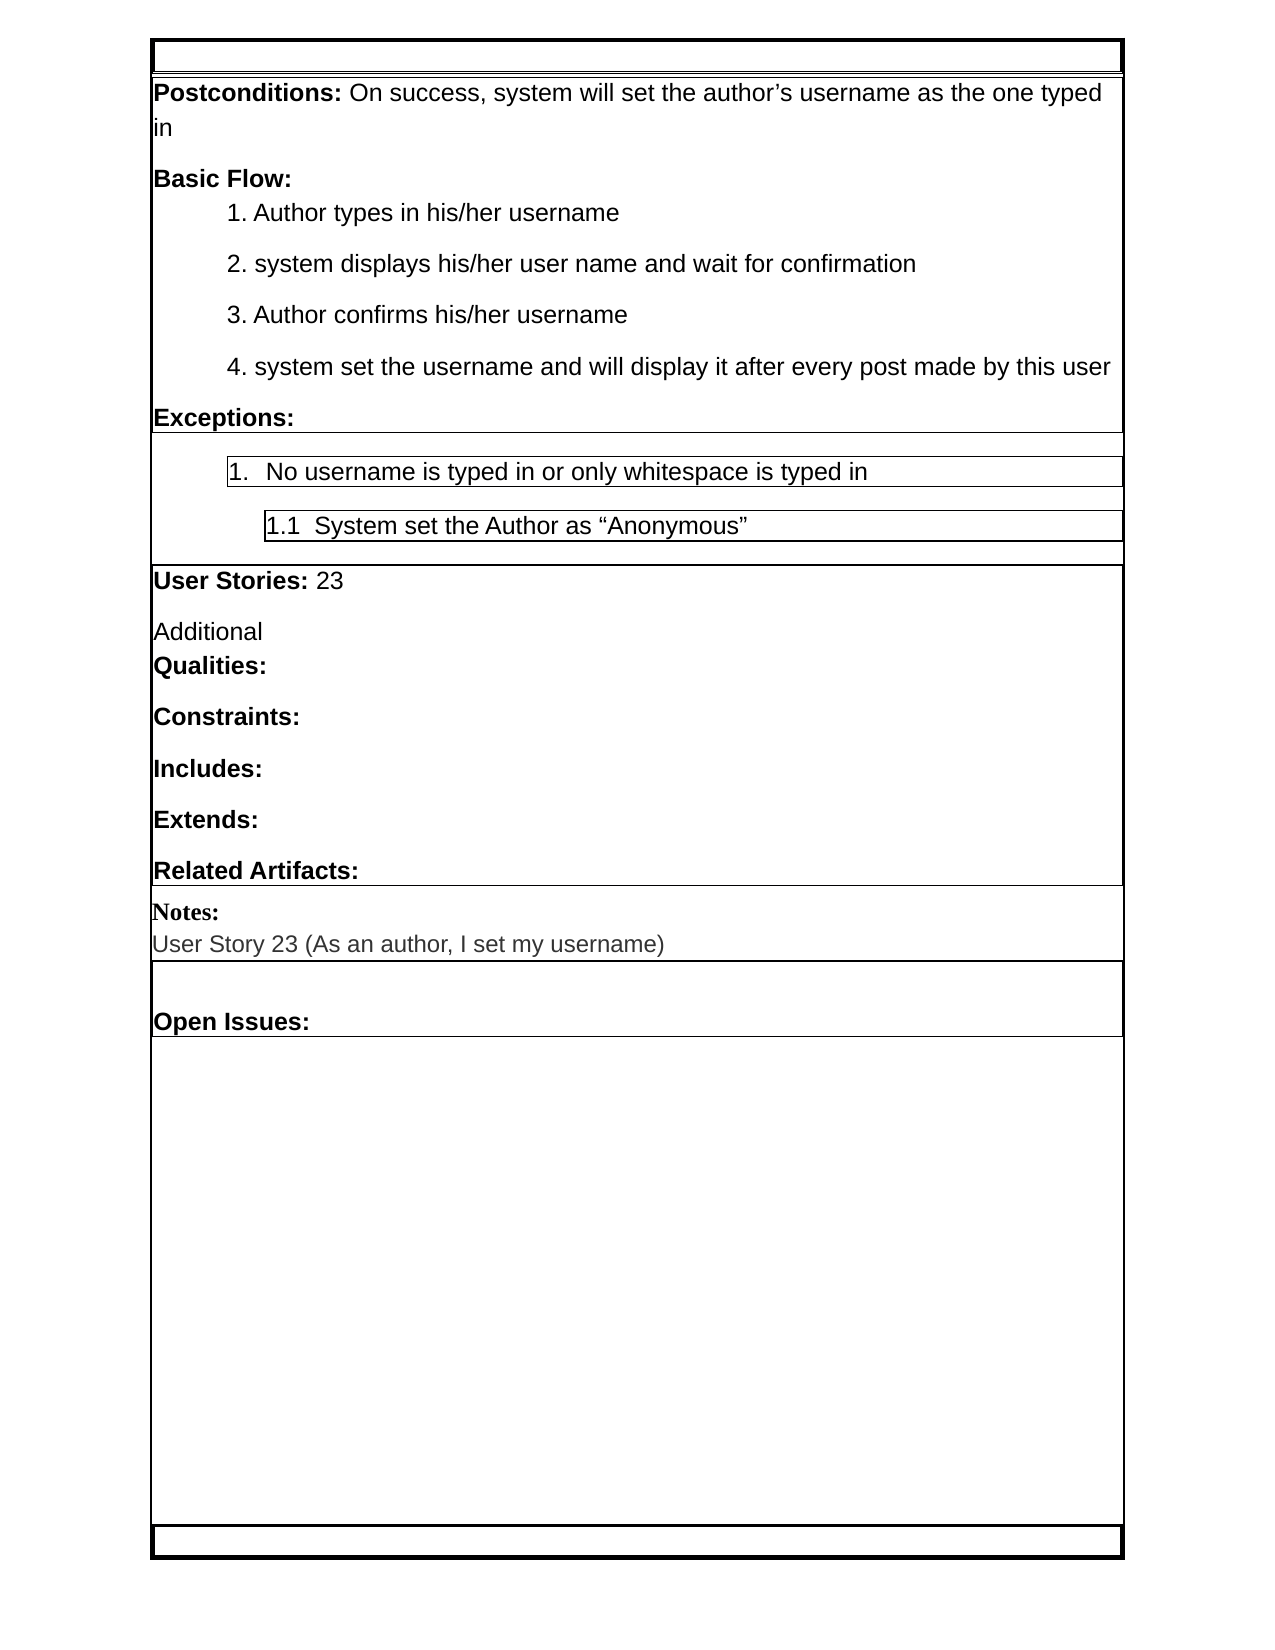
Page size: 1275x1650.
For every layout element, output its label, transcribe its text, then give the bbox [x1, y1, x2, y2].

text Additional Qualities: [153, 615, 1122, 680]
text Notes: User Story 23 (As an author, I set my username) [152, 895, 1123, 957]
text Related Artifacts: [153, 854, 1122, 885]
text 2. system displays his/her user name and wait for confirmation [153, 248, 1122, 278]
text Basic Flow: 1. Author types in his/her username [153, 162, 1122, 227]
text Extends: [153, 803, 1122, 833]
list No username is typed in or only whitespace is typed in [228, 457, 1122, 486]
text Open Issues: [153, 1006, 1122, 1036]
text 3. Author confirms his/her username [153, 299, 1122, 329]
text Constraints: [153, 701, 1122, 731]
text Includes: [153, 752, 1122, 782]
text User Stories: 23 [153, 566, 1122, 594]
text Postconditions: On success, system will set the author’s username as the one typed in [153, 78, 1122, 141]
text 4. system set the username and will display it after every post made by this user [153, 350, 1122, 380]
text 1.1 System set the Author as “Anonymous” [266, 511, 1122, 540]
text Exceptions: [153, 401, 1122, 432]
